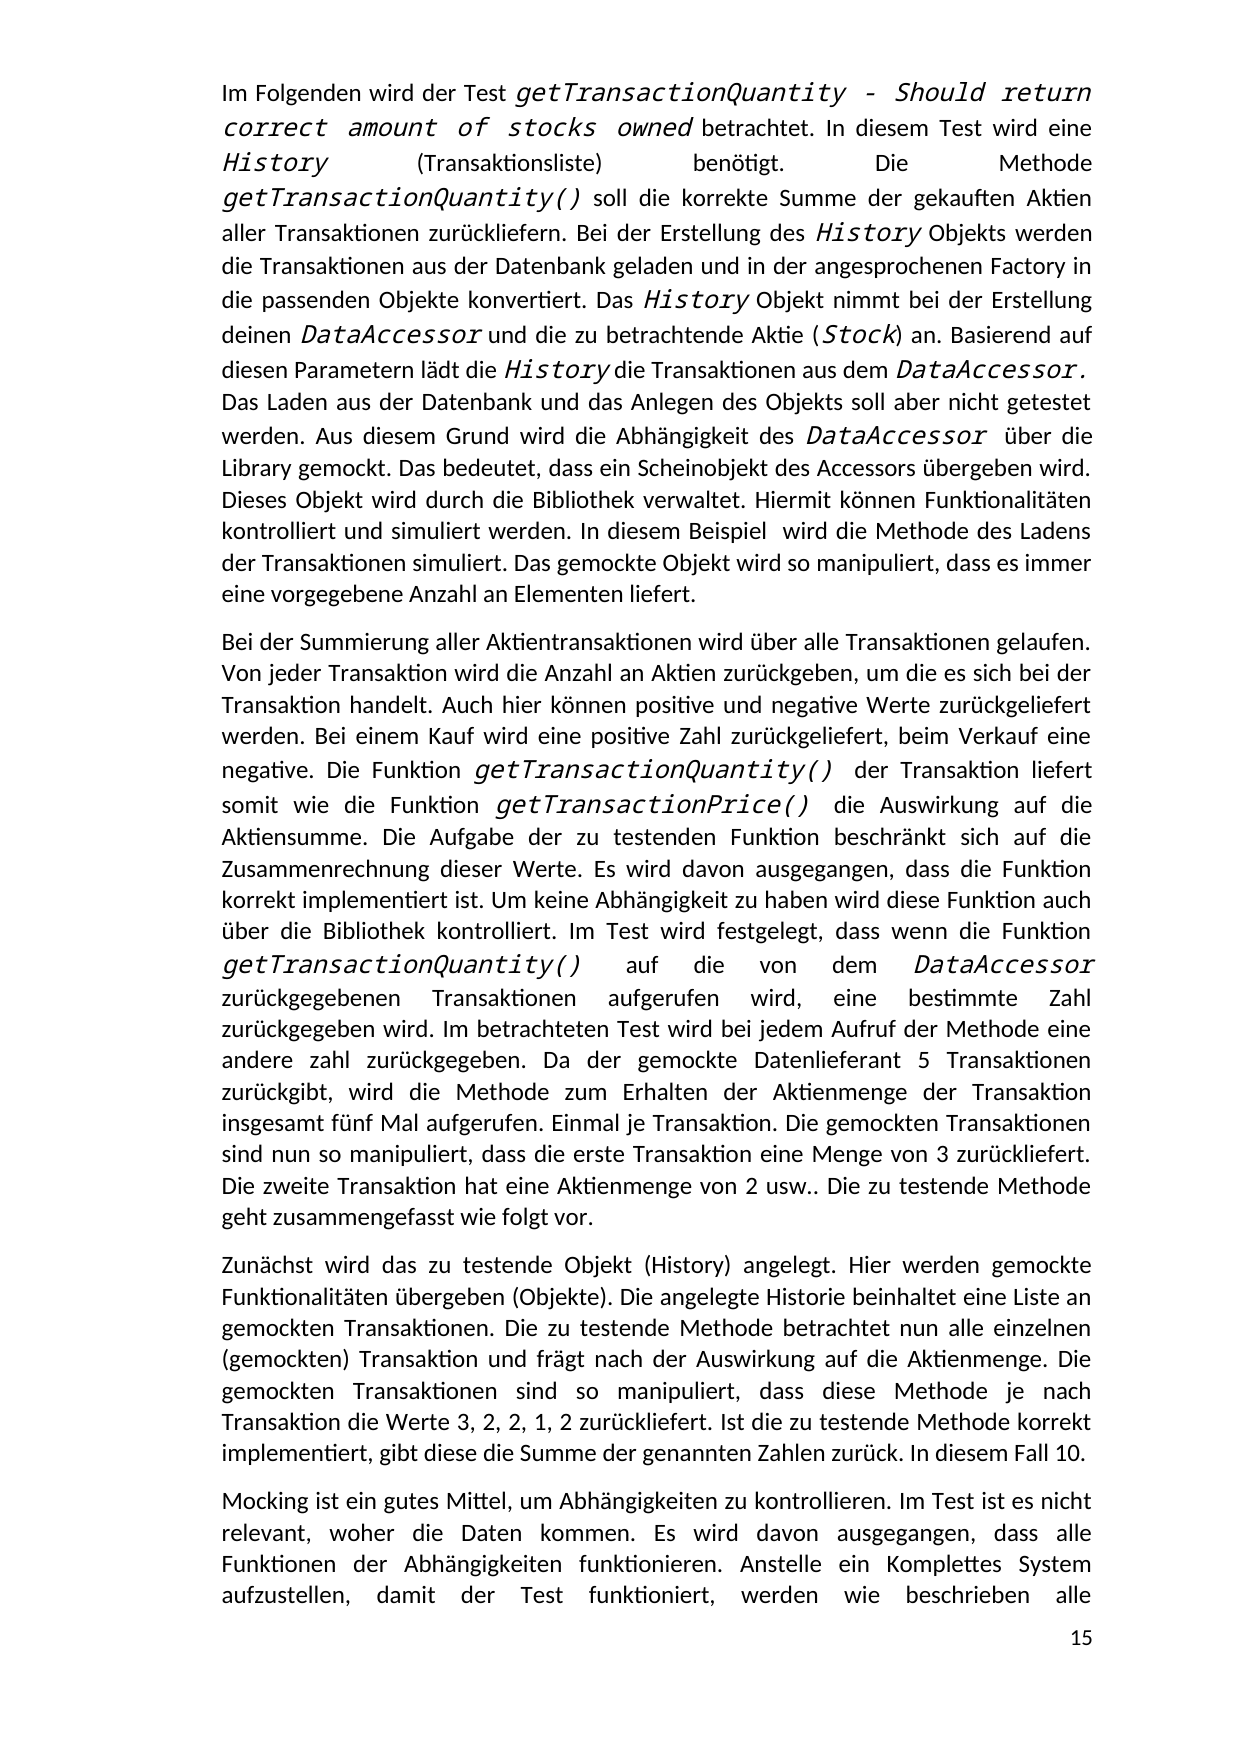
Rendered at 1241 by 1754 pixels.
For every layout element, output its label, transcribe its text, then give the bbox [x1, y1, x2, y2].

text Zunächst wird das zu testende Objekt (History) angelegt. Hier werden gemockte Funktionalitäten übergeben (Objekte). Die angelegte Historie beinhaltet eine Liste an gemockten Transaktionen. Die zu testende Methode betrachtet nun alle einzelnen (gemockten) Transaktion und frägt nach der Auswirkung auf die Aktienmenge. Die gemockten Transaktionen sind so manipuliert, dass diese Methode je nach Transaktion die Werte 3, 2, 2, 1, 2 zurückliefert. Ist die zu testende Methode korrekt implementiert, gibt diese die Summe der genannten Zahlen zurück. In diesem Fall 10. [221, 1249, 1093, 1468]
text Mocking ist ein gutes Mittel, um Abhängigkeiten zu kontrollieren. Im Test ist es nicht relevant, woher die Daten kommen. Es wird davon ausgegangen, dass alle Funktionen der Abhängigkeiten funktionieren. Anstelle ein Komplettes System aufzustellen, damit der Test funktioniert, werden wie beschrieben alle [221, 1486, 1093, 1610]
text Bei der Summierung aller Aktientransaktionen wird über alle Transaktionen gelaufen. Von jeder Transaktion wird die Anzahl an Aktien zurückgeben, um die es sich bei der Transaktion handelt. Auch hier können positive und negative Werte zurückgeliefert werden. Bei einem Kauf wird eine positive Zahl zurückgeliefert, beim Verkauf eine negative. Die Funktion getTransactionQuantity() der Transaktion liefert somit wie die Funktion getTransactionPrice() die Auswirkung auf die Aktiensumme. Die Aufgabe der zu testenden Funktion beschränkt sich auf die Zusammenrechnung dieser Werte. Es wird davon ausgegangen, dass die Funktion korrekt implementiert ist. Um keine Abhängigkeit zu haben wird diese Funktion auch über die Bibliothek kontrolliert. Im Test wird festgelegt, dass wenn die Funktion getTransactionQuantity() auf die von dem DataAccessor zurückgegebenen Transaktionen aufgerufen wird, eine bestimmte Zahl zurückgegeben wird. Im betrachteten Test wird bei jedem Aufruf der Methode eine andere zahl zurückgegeben. Da der gemockte Datenlieferant 5 Transaktionen zurückgibt, wird die Methode zum Erhalten der Aktienmenge der Transaktion insgesamt fünf Mal aufgerufen. Einmal je Transaktion. Die gemockten Transaktionen sind nun so manipuliert, dass die erste Transaktion eine Menge von 3 zurückliefert. Die zweite Transaktion hat eine Aktienmenge von 2 usw.. Die zu testende Methode geht zusammengefasst wie folgt vor. [221, 626, 1093, 1232]
text Im Folgenden wird der Test getTransactionQuantity - Should return correct amount of stocks owned betrachtet. In diesem Test wird eine History (Transaktionsliste) benötigt. Die Methode getTransactionQuantity() soll die korrekte Summe der gekauften Aktien aller Transaktionen zurückliefern. Bei der Erstellung des History Objekts werden die Transaktionen aus der Datenbank geladen und in der angesprochenen Factory in die passenden Objekte konvertiert. Das History Objekt nimmt bei der Erstellung deinen DataAccessor und die zu betrachtende Aktie (Stock) an. Basierend auf diesen Parametern lädt die History die Transaktionen aus dem DataAccessor. Das Laden aus der Datenbank und das Anlegen des Objekts soll aber nicht getestet werden. Aus diesem Grund wird die Abhängigkeit des DataAccessor über die Library gemockt. Das bedeutet, dass ein Scheinobjekt des Accessors übergeben wird. Dieses Objekt wird durch die Bibliothek verwaltet. Hiermit können Funktionalitäten kontrolliert und simuliert werden. In diesem Beispiel wird die Methode des Ladens der Transaktionen simuliert. Das gemockte Objekt wird so manipuliert, dass es immer eine vorgegebene Anzahl an Elementen liefert. [221, 75, 1093, 608]
